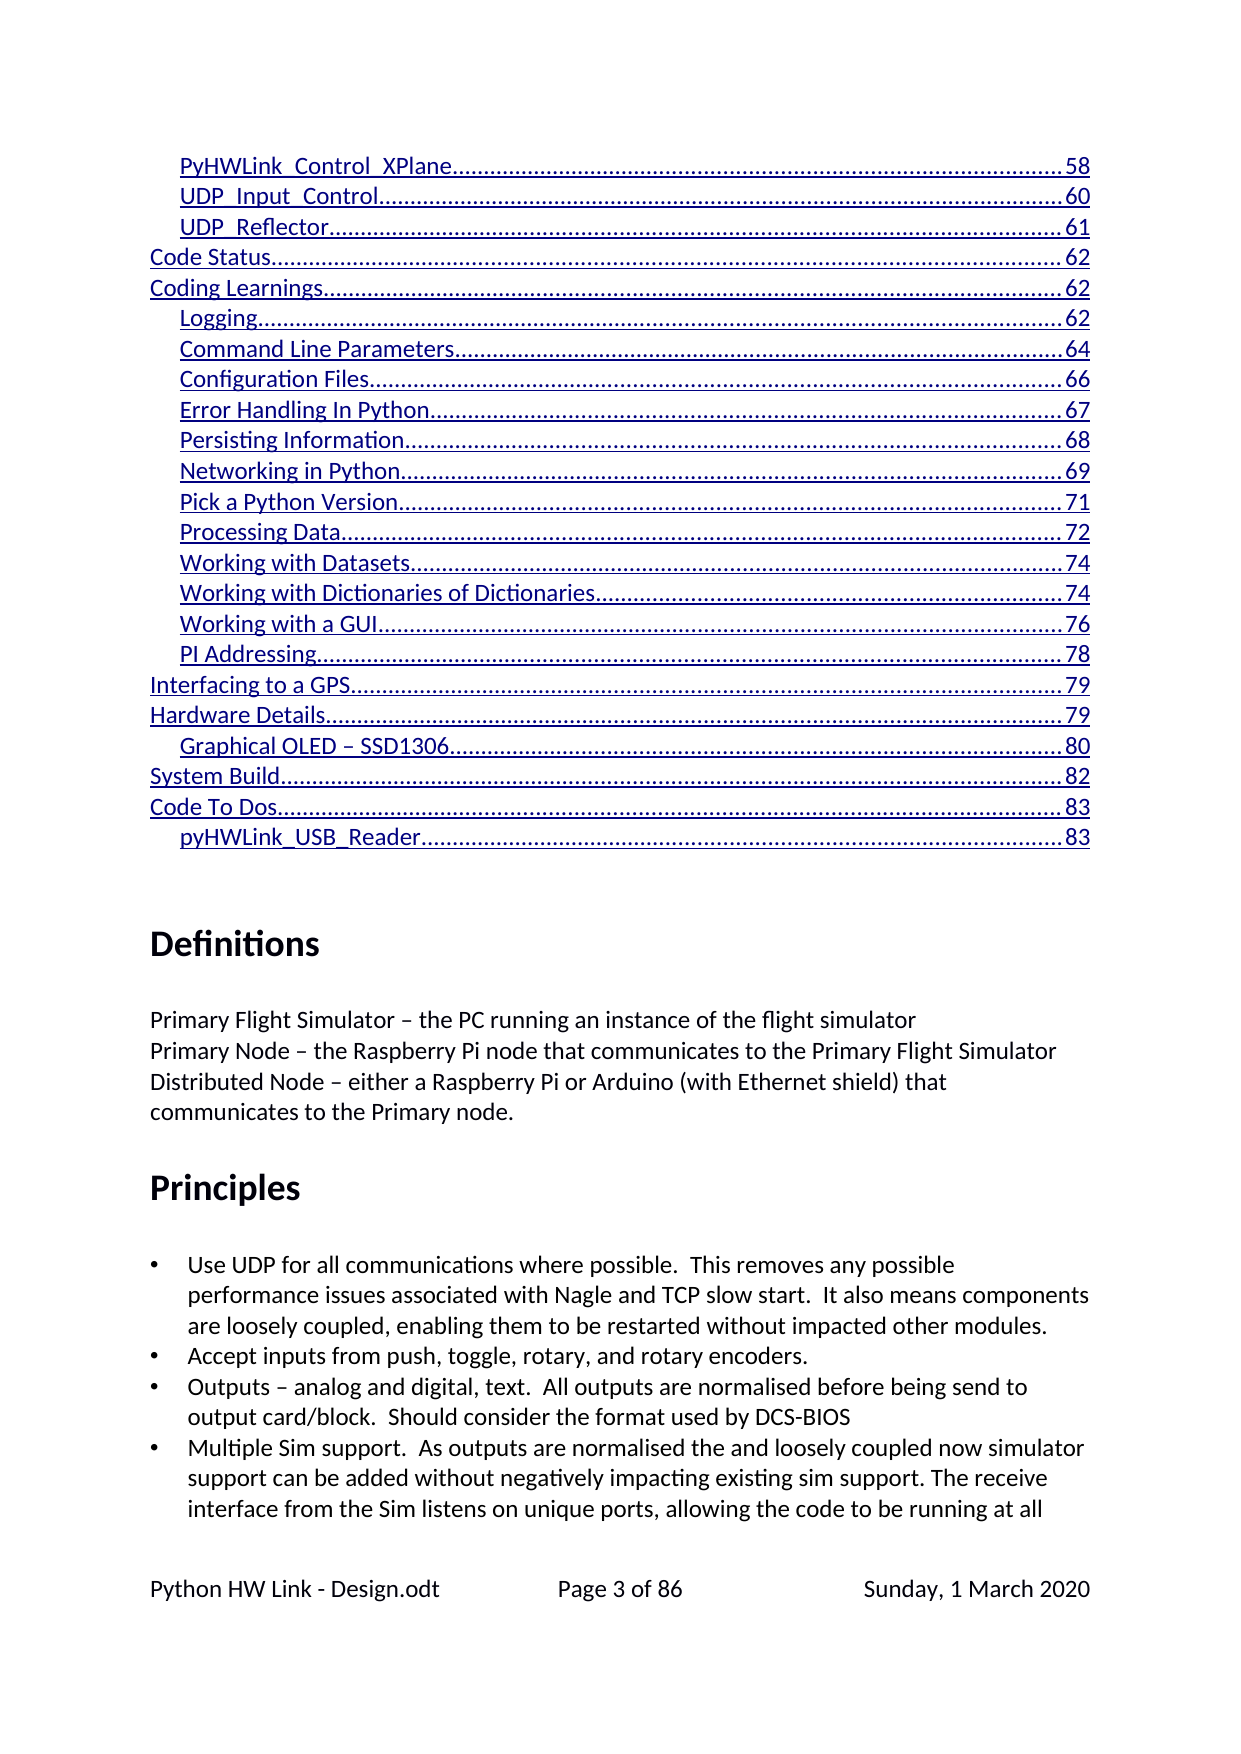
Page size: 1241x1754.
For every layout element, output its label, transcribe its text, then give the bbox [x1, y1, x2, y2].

list Use UDP for all communications where possible. This removes any possible performance issues associated with Nagle and TCP slow start. It also means components are loosely coupled, enabling them to be restarted without impacted other modules. [150, 1249, 1090, 1341]
subtitle Definitions [150, 920, 1090, 966]
text Hardware Details 79 [150, 699, 1090, 725]
text Code To Dos 83 [150, 791, 1090, 817]
text Interfacing to a GPS 79 [150, 669, 1090, 695]
text [179, 238, 1090, 242]
text [179, 665, 1090, 669]
text [179, 604, 1090, 608]
text [179, 207, 1090, 211]
text UDP_Input_Control 60 [179, 181, 1090, 206]
list Accept inputs from push, toggle, rotary, and rotary encoders. [150, 1341, 1090, 1371]
text pyHWLink_USB_Reader 83 [179, 821, 1090, 848]
text Coding Learnings 62 [150, 272, 1090, 298]
text System Build 82 [150, 760, 1090, 786]
text Working with Dictionaries of Dictionaries 74 [179, 577, 1090, 603]
text Networking in Python 69 [179, 455, 1090, 481]
text PI Addressing 78 [179, 638, 1090, 664]
text UDP_Reflector 61 [179, 211, 1090, 237]
list Outputs – analog and digital, text. All outputs are normalised before being send to output card/block. Should consider the format used by DCS-BIOS [150, 1371, 1090, 1432]
text Distributed Node – either a Raspberry Pi or Arduino (with Ethernet shield) that communicates to the Primary node. [150, 1066, 1090, 1127]
subtitle Principles [150, 1164, 1090, 1210]
text [179, 543, 1090, 547]
text Graphical OLED – SSD1306 80 [179, 730, 1090, 756]
text Pick a Python Version 71 [179, 486, 1090, 512]
text Primary Node – the Raspberry Pi node that communicates to the Primary Flight Simulator [150, 1035, 1090, 1066]
text Command Line Parameters 64 [179, 333, 1090, 359]
text Processing Data 72 [179, 516, 1090, 542]
text Working with Datasets 74 [179, 547, 1090, 573]
text Working with a GUI 76 [179, 608, 1090, 634]
list Multiple Sim support. As outputs are normalised the and loosely coupled now simulator support can be added without negatively impacting existing sim support. The receive interface from the Sim listens on unique ports, allowing the code to be running at all [150, 1432, 1090, 1524]
text Error Handling In Python 67 [179, 394, 1090, 420]
text PyHWLink_Control_XPlane 58 [179, 150, 1090, 176]
text [179, 360, 1090, 364]
text Persisting Information 68 [179, 425, 1090, 451]
text [179, 177, 1090, 181]
text Configuration Files 66 [179, 364, 1090, 390]
text [179, 482, 1090, 486]
text Logging 62 [179, 303, 1090, 329]
text [179, 421, 1090, 425]
text Code Status 62 [150, 242, 1090, 268]
text Primary Flight Simulator – the PC running an instance of the flight simulator [150, 1005, 1090, 1035]
